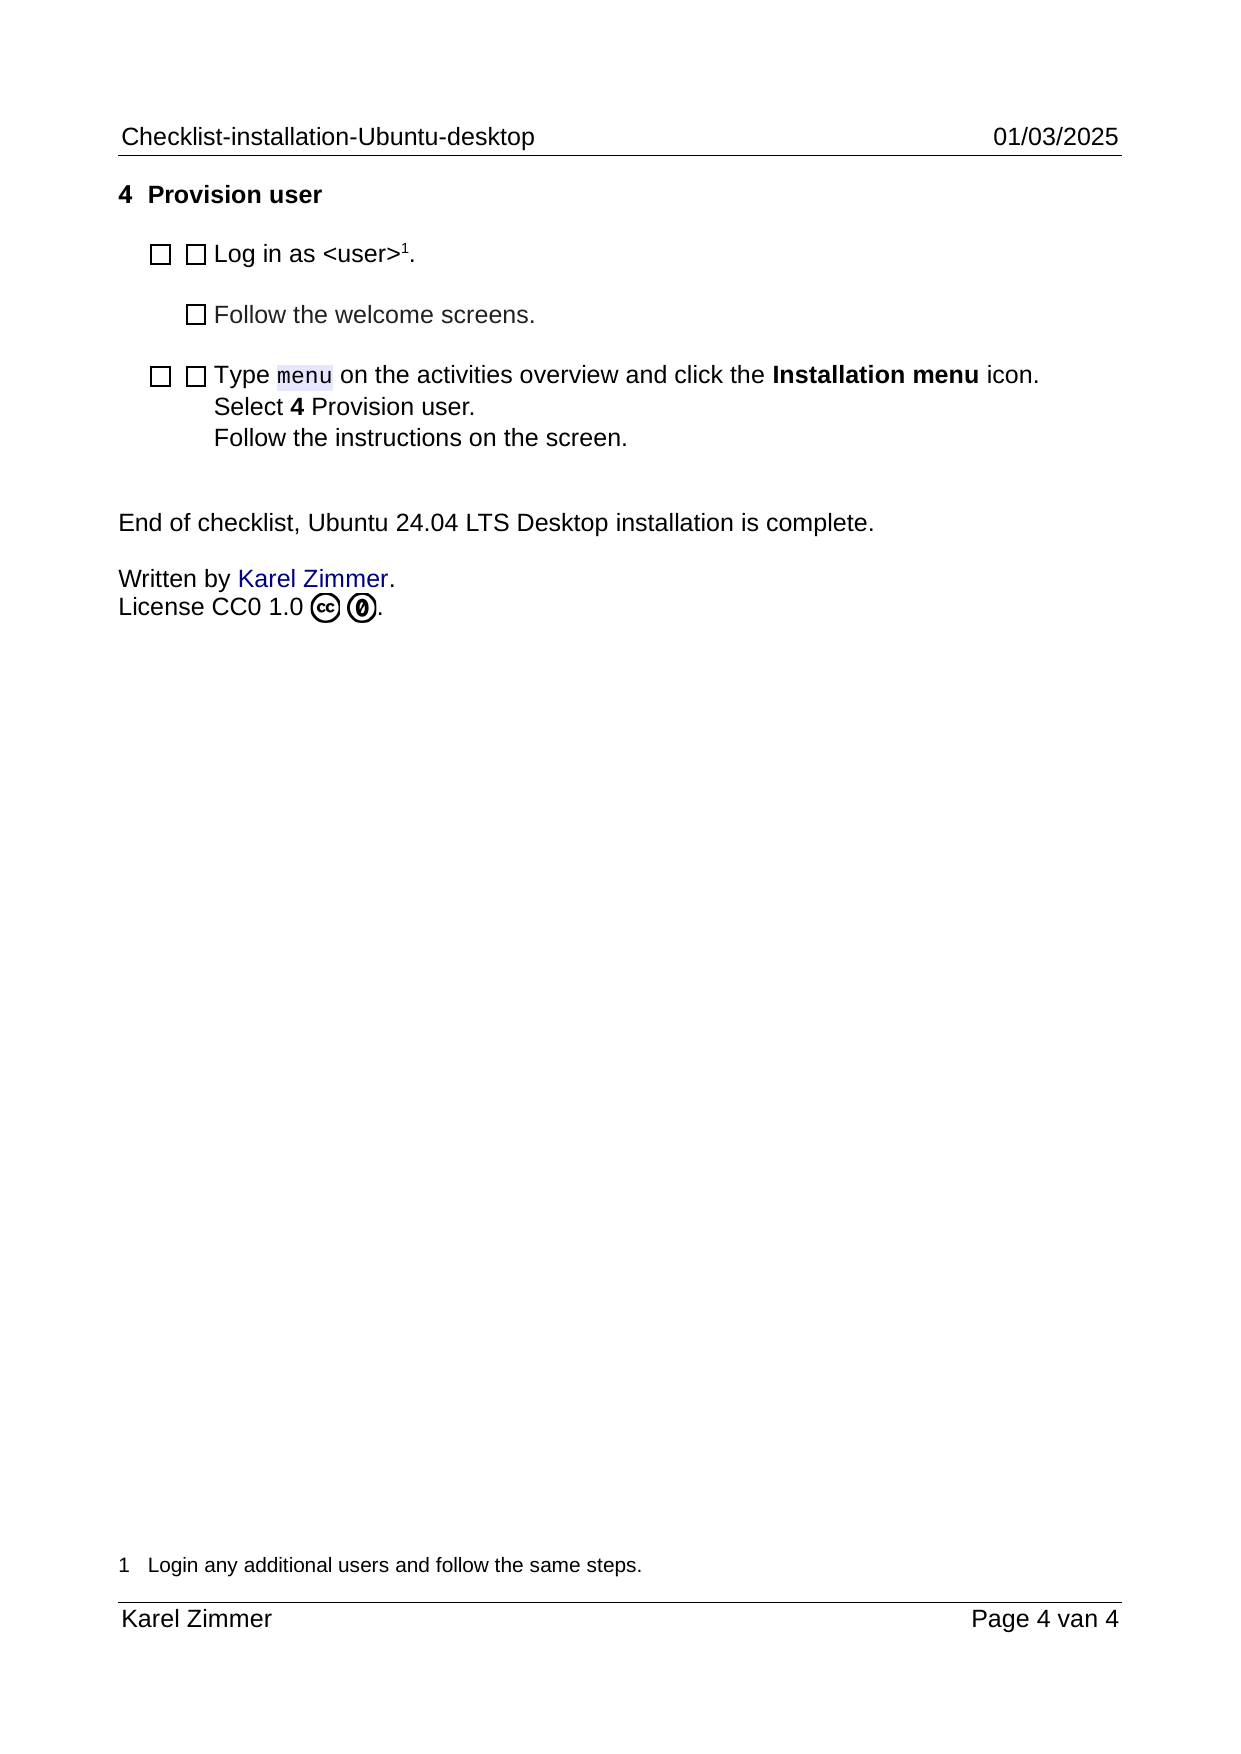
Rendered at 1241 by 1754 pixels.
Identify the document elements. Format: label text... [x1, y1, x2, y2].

text Written by Karel Zimmer. [118, 565, 1122, 593]
picture [347, 593, 377, 623]
table_cell [118, 423, 142, 453]
table_cell [213, 330, 1122, 360]
table_cell [118, 269, 142, 300]
table_cell [177, 330, 213, 360]
text . [377, 593, 1122, 622]
table_cell [177, 269, 213, 300]
table_cell [177, 392, 213, 422]
table_cell [118, 300, 142, 330]
table_cell Select 4 Provision user. [213, 392, 1122, 422]
table_header Log in as <user>. [213, 239, 1122, 269]
table_cell [142, 392, 177, 422]
table_cell [118, 392, 142, 422]
table_cell Follow the instructions on the screen. [213, 423, 1122, 453]
table_cell [177, 423, 213, 453]
table_cell Type menu on the activities overview and click the Installation menu icon. [213, 360, 1122, 392]
text License CC0 1.0 [118, 593, 310, 622]
table_cell [118, 330, 142, 360]
picture [310, 593, 340, 623]
table_cell [142, 360, 177, 392]
table_cell [142, 300, 177, 330]
table_header [142, 239, 177, 269]
table_header [177, 239, 213, 269]
table_cell [177, 360, 213, 392]
table_cell [142, 269, 177, 300]
table_cell [213, 269, 1122, 300]
table_cell Follow the welcome screens. [213, 300, 1122, 330]
table_cell [142, 423, 177, 453]
table_header [118, 239, 142, 269]
table_cell [142, 330, 177, 360]
list Provision user [118, 177, 1122, 211]
table_cell [177, 300, 213, 330]
table_cell [118, 360, 142, 392]
text End of checklist, Ubuntu 24.04 LTS Desktop installation is complete. [118, 509, 1122, 537]
